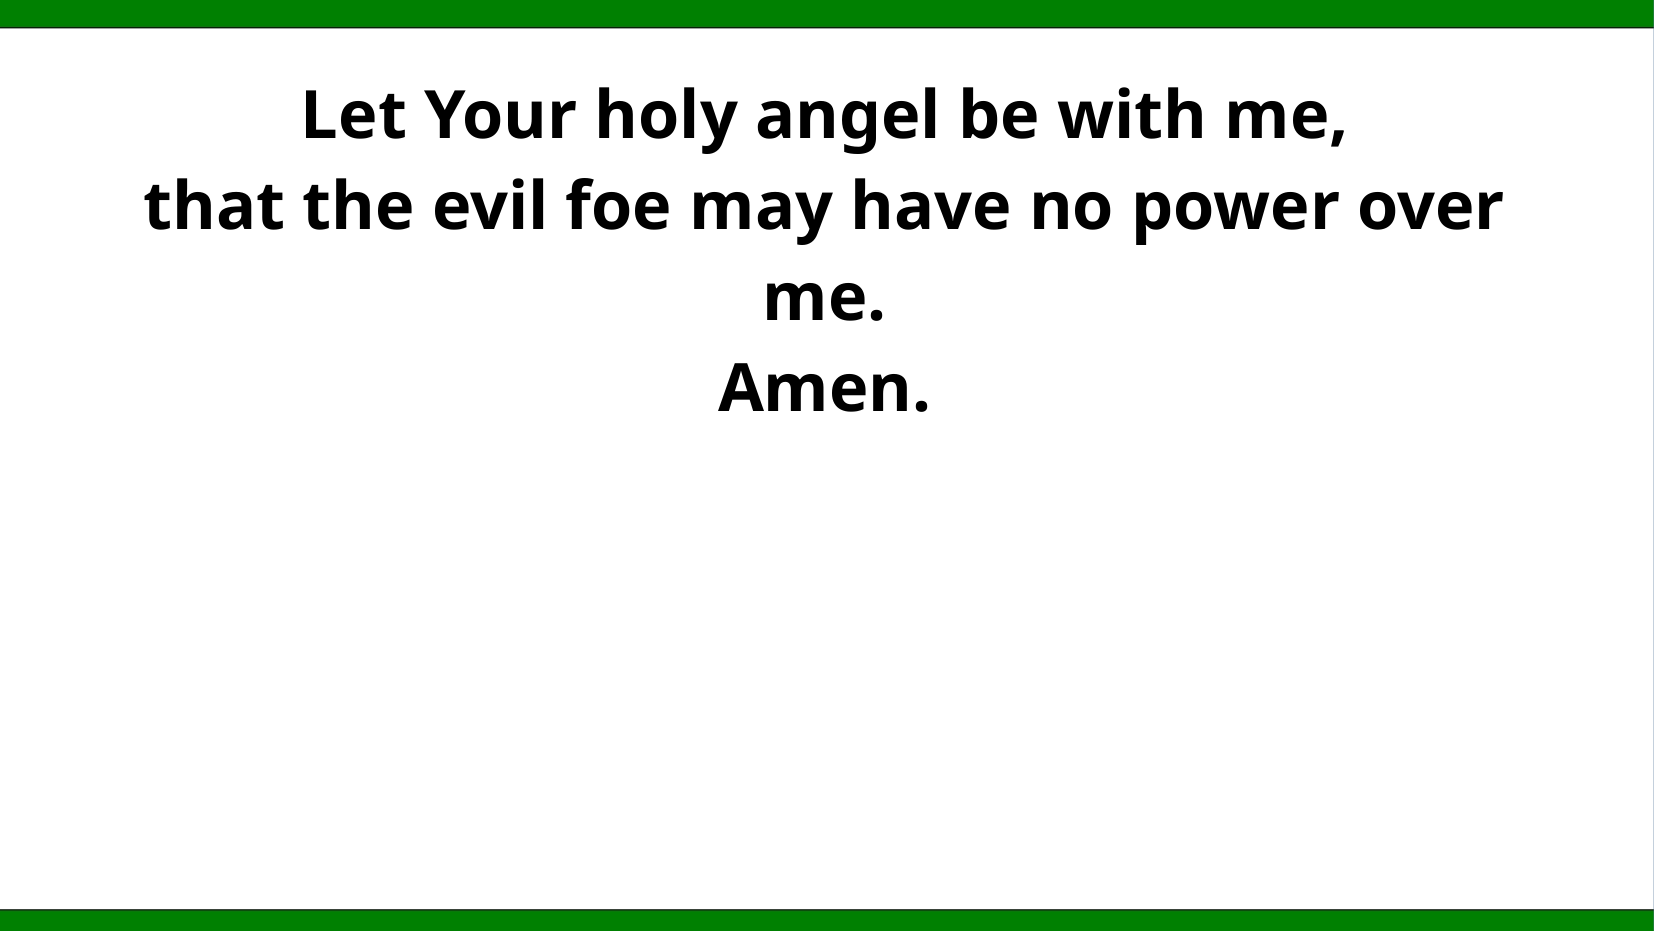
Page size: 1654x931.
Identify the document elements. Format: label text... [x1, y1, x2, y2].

text_box Let Your holy angel be with me, that the evil foe may have no power over me. Amen. [90, 60, 1561, 361]
picture [0, 0, 1654, 931]
